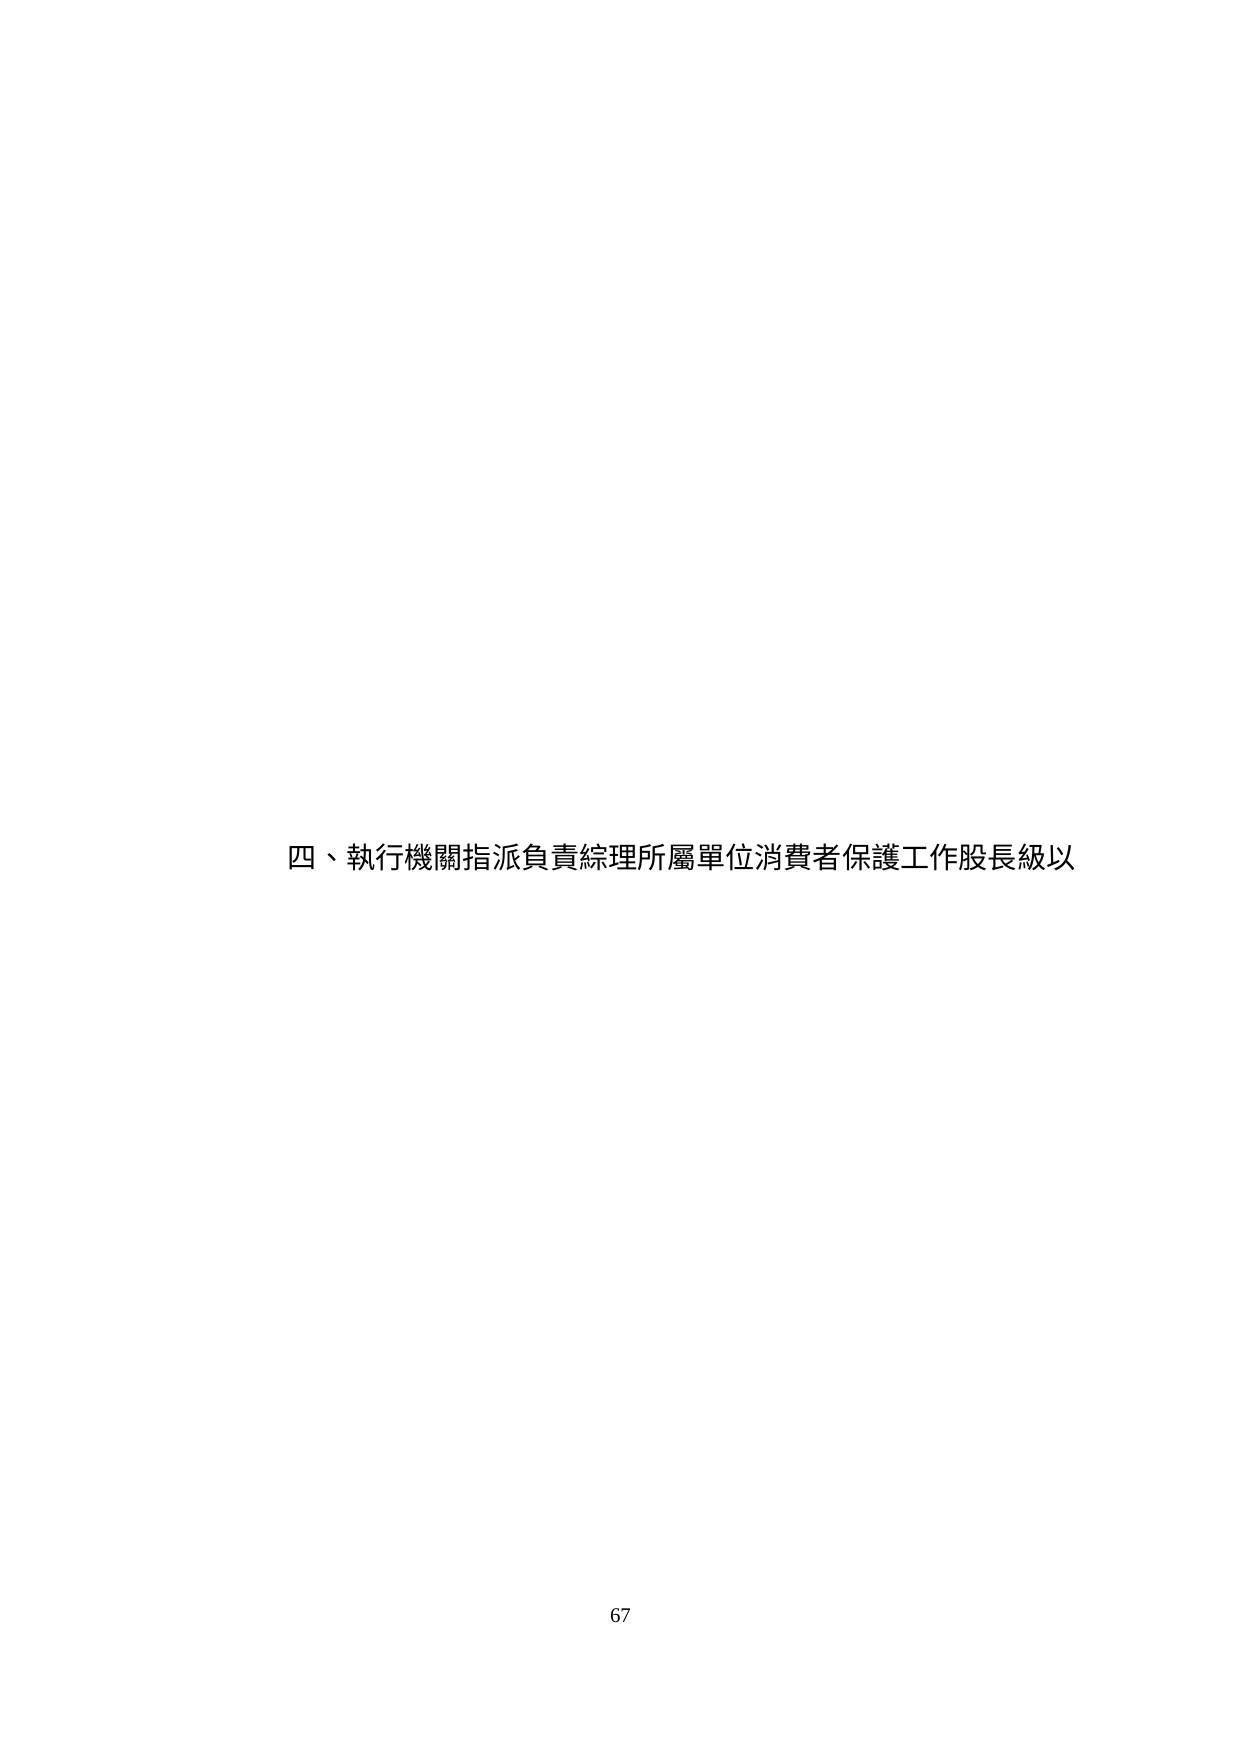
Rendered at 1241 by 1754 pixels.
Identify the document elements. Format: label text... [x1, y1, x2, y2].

text 四、執行機關指派負責綜理所屬單位消費者保護工作股長級以 [148, 814, 1092, 877]
